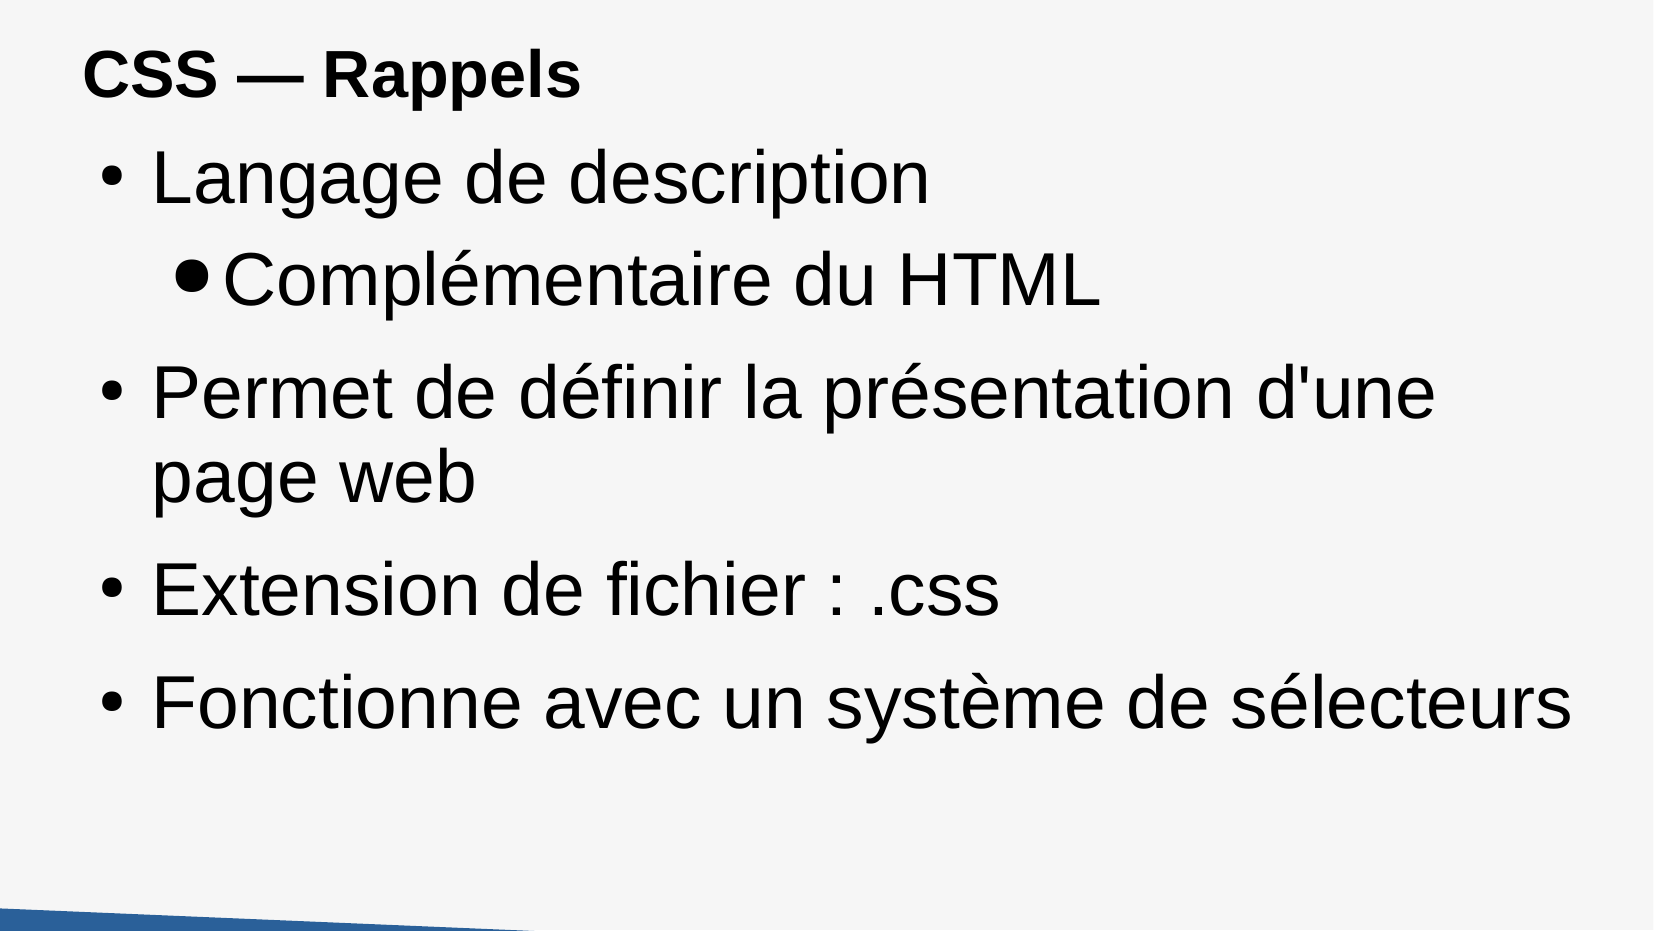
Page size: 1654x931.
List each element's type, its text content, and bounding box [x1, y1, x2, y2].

text_box [0, 908, 535, 931]
title CSS — Rappels [82, 37, 1571, 114]
list Langage de description Complémentaire du HTML Permet de définir la présentation d'une page web Extension de fichier : .css Fonctionne avec un système de sélecteurs [80, 135, 1620, 798]
